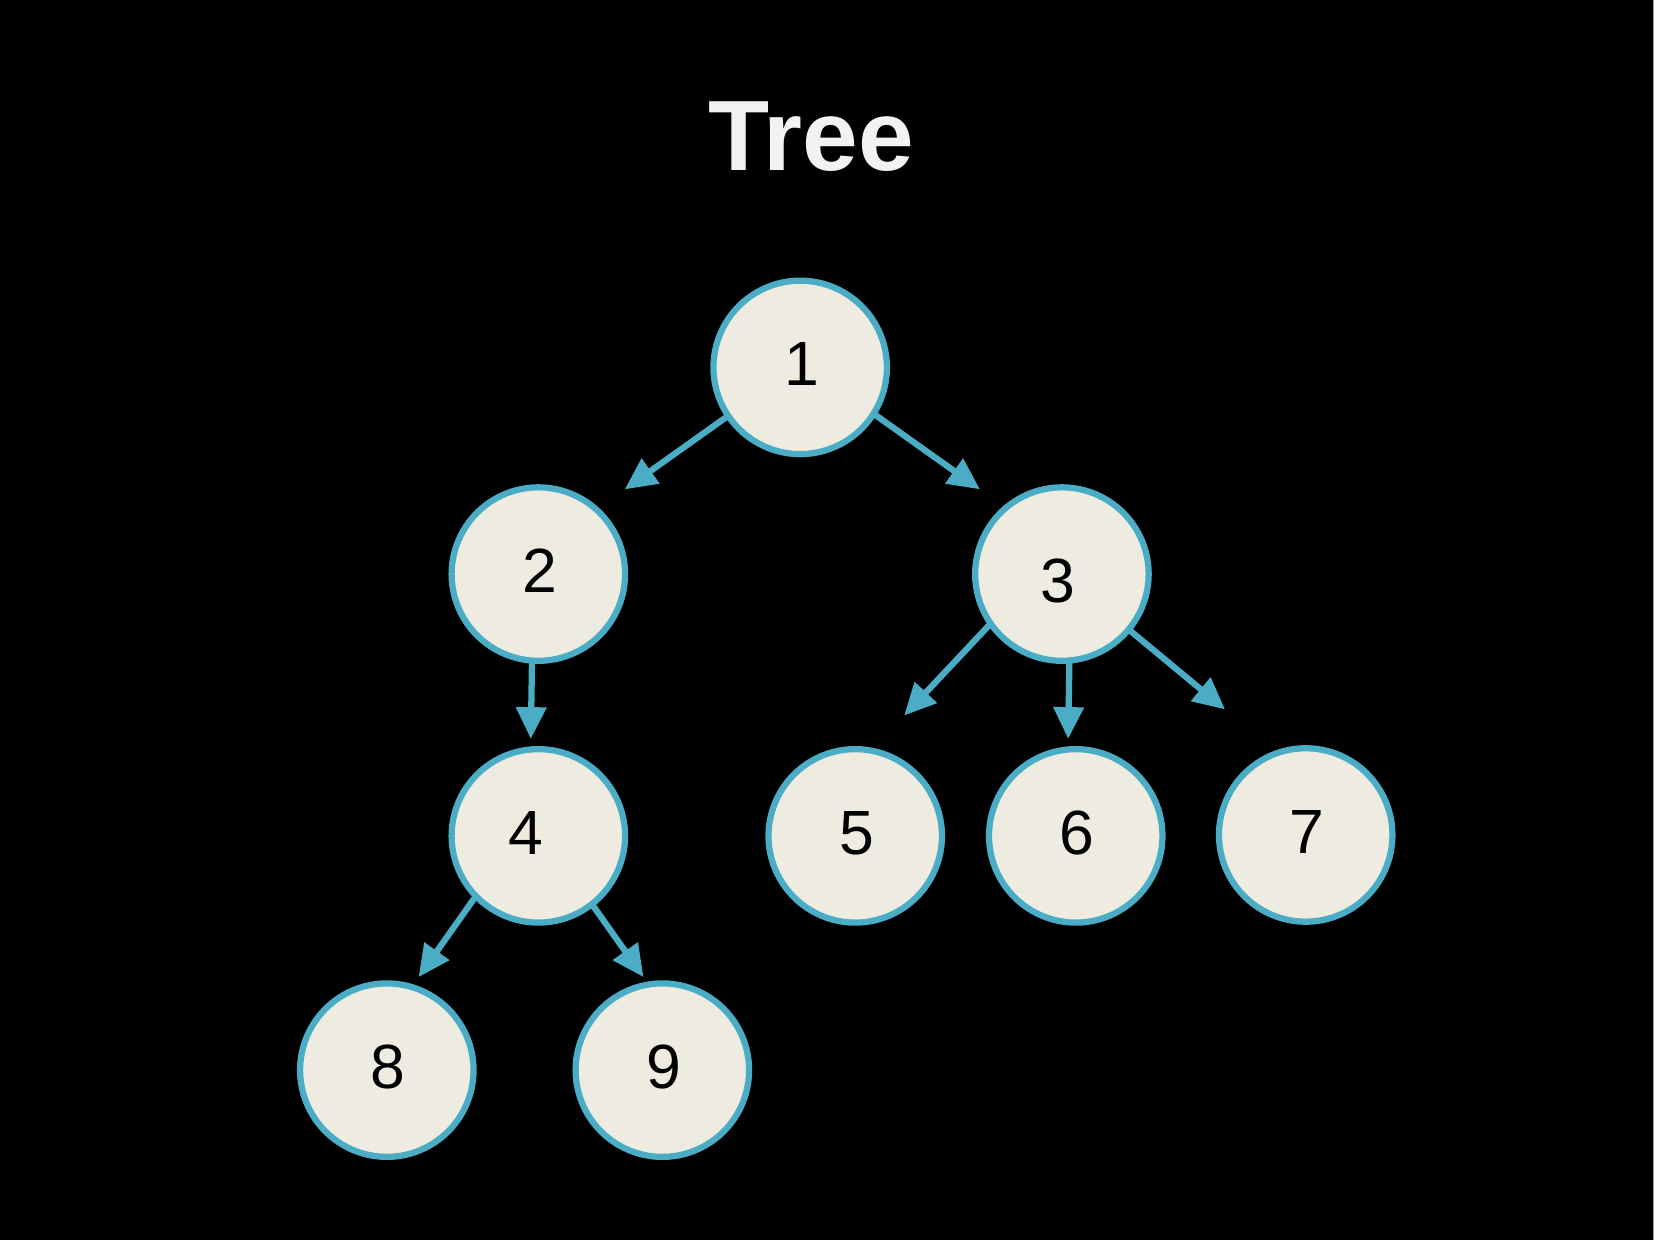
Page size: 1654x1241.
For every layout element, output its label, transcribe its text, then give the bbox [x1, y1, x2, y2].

text_box 8 [355, 1010, 490, 1137]
text_box 4 [493, 776, 599, 902]
text_box Tree [130, 0, 1492, 289]
text_box [713, 280, 879, 455]
text_box 1 [769, 308, 904, 404]
text_box [451, 749, 626, 923]
text_box 6 [1044, 776, 1150, 873]
text_box 7 [1274, 775, 1449, 929]
text_box 5 [824, 776, 959, 902]
text_box 3 [1025, 525, 1200, 651]
text_box [451, 487, 601, 661]
text_box [768, 749, 918, 923]
text_box [575, 983, 750, 1157]
text_box [975, 487, 1134, 661]
text_box [988, 749, 1163, 923]
text_box [1218, 748, 1369, 916]
text_box 9 [631, 1010, 737, 1107]
text_box 2 [507, 514, 671, 641]
text_box [300, 983, 450, 1157]
